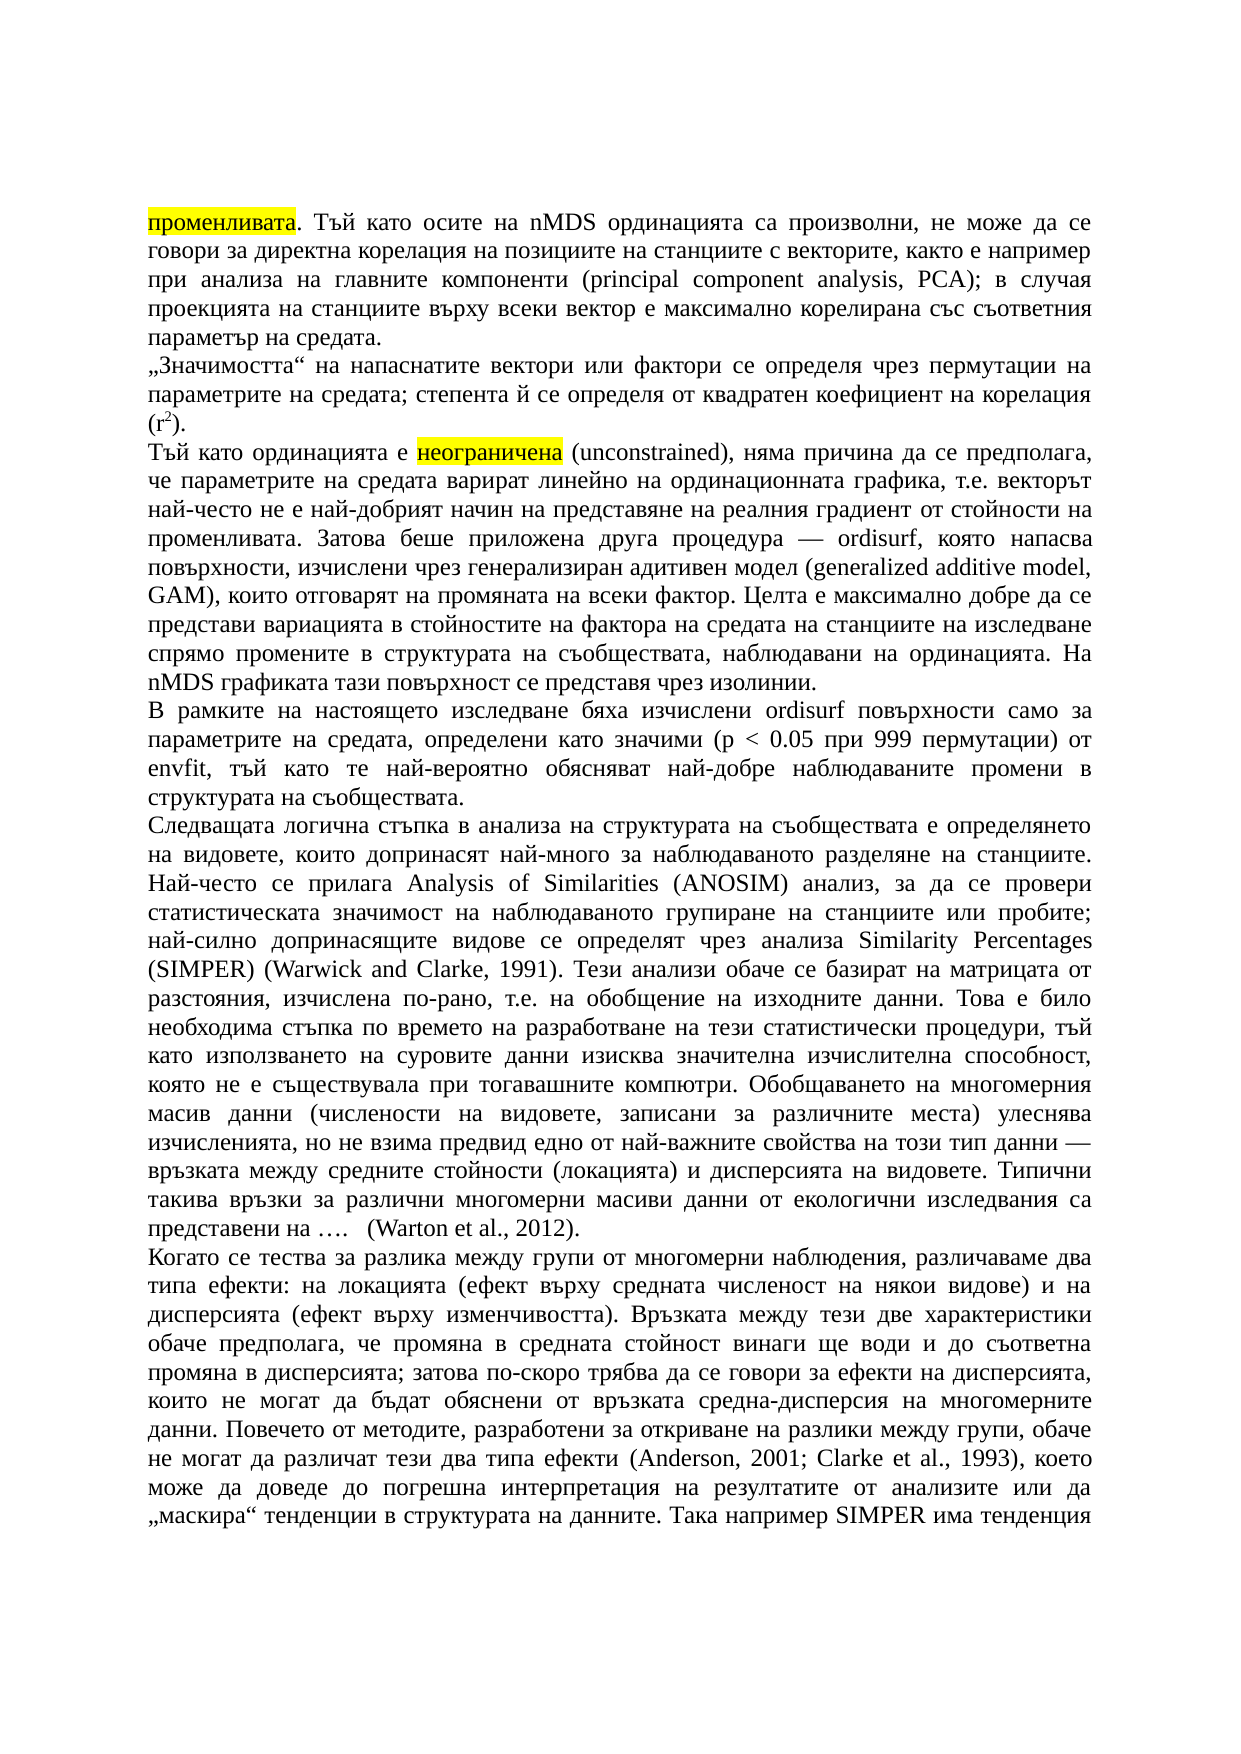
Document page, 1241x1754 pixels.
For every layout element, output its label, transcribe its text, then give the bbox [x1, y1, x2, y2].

text променливата. Тъй като осите на nMDS ординацията са произволни, не може да се говори за директна корелация на позициите на станциите с векторите, както е например при анализа на главните компоненти (principal component analysis, PCA); в случая проекцията на станциите върху всеки вектор е максимално корелирана със съответния параметър на средата. [148, 207, 1093, 350]
text Тъй като ординацията е неограничена (unconstrained), няма причина да се предполага, че параметрите на средата варират линейно на ординационната графика, т.е. векторът най-често не е най-добрият начин на представяне на реалния градиент от стойности на променливата. Затова беше приложена друга процедура — ordisurf, която напасва повърхности, изчислени чрез генерализиран адитивен модел (generalized additive model, GAM), които отговарят на промяната на всеки фактор. Целта е максимално добре да се представи вариацията в стойностите на фактора на средата на станциите на изследване спрямо промените в структурата на съобществата, наблюдавани на ординацията. На nMDS графиката тази повърхност се представя чрез изолинии. [148, 437, 1093, 695]
text „Значимостта“ на напаснатите вектори или фактори се определя чрез пермутации на параметрите на средата; степента й се определя от квадратен коефициент на корелация (r2). [148, 350, 1093, 437]
text В рамките на настоящето изследване бяха изчислени ordisurf повърхности само за параметрите на средата, определени като значими (p < 0.05 при 999 пермутации) от envfit, тъй като те най-вероятно обясняват най-добре наблюдаваните промени в структурата на съобществата. [148, 695, 1093, 810]
text Следващата логична стъпка в анализа на структурата на съобществата е определянето на видовете, които допринасят най-много за наблюдаваното разделяне на станциите. Най-често се прилага Analysis of Similarities (ANOSIM) анализ, за да се провери статистическата значимост на наблюдаваното групиране на станциите или пробите; най-силно допринасящите видове се определят чрез анализа Similarity Percentages (SIMPER) (Warwick and Clarke, 1991). Тези анализи обаче се базират на матрицата от разстояния, изчислена по-рано, т.е. на обобщение на изходните данни. Това е било необходима стъпка по времето на разработване на тези статистически процедури, тъй като използването на суровите данни изисква значителна изчислителна способност, която не е съществувала при тогавашните компютри. Обобщаването на многомерния масив данни (числености на видовете, записани за различните места) улеснява изчисленията, но не взима предвид едно от най-важните свойства на този тип данни — връзката между средните стойности (локацията) и дисперсията на видовете. Типични такива връзки за различни многомерни масиви данни от екологични изследвания са представени на …. (Warton et al., 2012). [148, 810, 1093, 1242]
text Когато се тества за разлика между групи от многомерни наблюдения, различаваме два типа ефекти: на локацията (ефект върху средната численост на някои видове) и на дисперсията (ефект върху изменчивостта). Връзката между тези две характеристики обаче предполага, че промяна в средната стойност винаги ще води и до съответна промяна в дисперсията; затова по-скоро трябва да се говори за ефекти на дисперсията, които не могат да бъдат обяснени от връзката средна-дисперсия на многомерните данни. Повечето от методите, разработени за откриване на разлики между групи, обаче не могат да различат тези два типа ефекти (Anderson, 2001; Clarke et al., 1993), което може да доведе до погрешна интерпретация на резултатите от анализите или да „маскира“ тенденции в структурата на данните. Така например SIMPER има тенденция [148, 1242, 1093, 1529]
